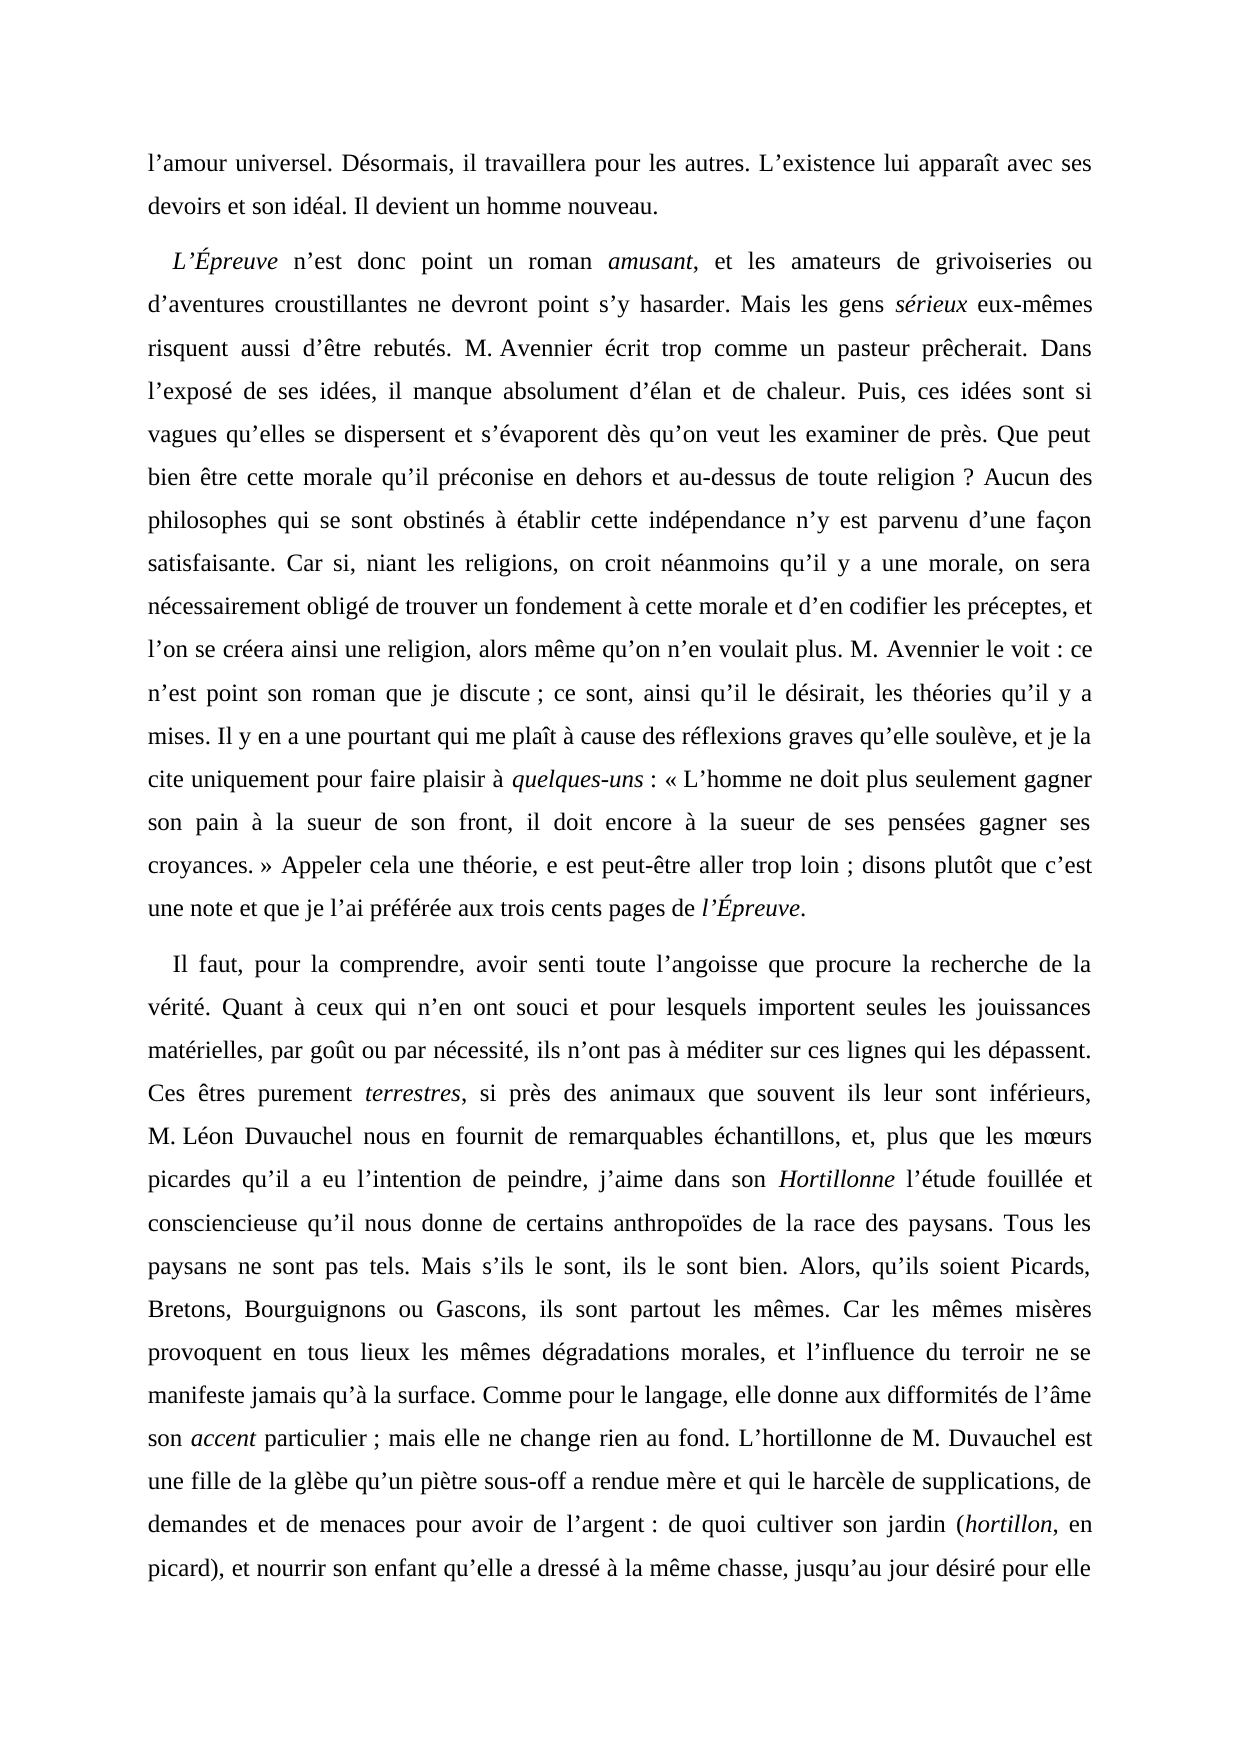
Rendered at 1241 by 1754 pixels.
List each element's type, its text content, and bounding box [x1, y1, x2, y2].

text L’Épreuve n’est donc point un roman amusant, et les amateurs de grivoiseries ou d’aventures croustillantes ne devront point s’y hasarder. Mais les gens sérieux eux-mêmes risquent aussi d’être rebutés. M. Avennier écrit trop comme un pasteur prêcherait. Dans l’exposé de ses idées, il manque absolument d’élan et de chaleur. Puis, ces idées sont si vagues qu’elles se dispersent et s’évaporent dès qu’on veut les examiner de près. Que peut bien être cette morale qu’il préconise en dehors et au-dessus de toute religion ? Aucun des philosophes qui se sont obstinés à établir cette indépendance n’y est parvenu d’une façon satisfaisante. Car si, niant les religions, on croit néanmoins qu’il y a une morale, on sera nécessairement obligé de trouver un fondement à cette morale et d’en codifier les préceptes, et l’on se créera ainsi une religion, alors même qu’on n’en voulait plus. M. Avennier le voit : ce n’est point son roman que je discute ; ce sont, ainsi qu’il le désirait, les théories qu’il y a mises. Il y en a une pourtant qui me plaît à cause des réflexions graves qu’elle soulève, et je la cite uniquement pour faire plaisir à quelques-uns : « L’homme ne doit plus seulement gagner son pain à la sueur de son front, il doit encore à la sueur de ses pensées gagner ses croyances. » Appeler cela une théorie, e est peut-être aller trop loin ; disons plutôt que c’est une note et que je l’ai préférée aux trois cents pages de l’Épreuve. [148, 246, 1093, 922]
text l’amour universel. Désormais, il travaillera pour les autres. L’existence lui apparaît avec ses devoirs et son idéal. Il devient un homme nouveau. [148, 148, 1093, 219]
text Il faut, pour la comprendre, avoir senti toute l’angoisse que procure la recherche de la vérité. Quant à ceux qui n’en ont souci et pour lesquels importent seules les jouissances matérielles, par goût ou par nécessité, ils n’ont pas à méditer sur ces lignes qui les dépassent. Ces êtres purement terrestres, si près des animaux que souvent ils leur sont inférieurs, M. Léon Duvauchel nous en fournit de remarquables échantillons, et, plus que les mœurs picardes qu’il a eu l’intention de peindre, j’aime dans son Hortillonne l’étude fouillée et consciencieuse qu’il nous donne de certains anthropoïdes de la race des paysans. Tous les paysans ne sont pas tels. Mais s’ils le sont, ils le sont bien. Alors, qu’ils soient Picards, Bretons, Bourguignons ou Gascons, ils sont partout les mêmes. Car les mêmes misères provoquent en tous lieux les mêmes dégradations morales, et l’influence du terroir ne se manifeste jamais qu’à la surface. Comme pour le langage, elle donne aux difformités de l’âme son accent particulier ; mais elle ne change rien au fond. L’hortillonne de M. Duvauchel est une fille de la glèbe qu’un piètre sous-off a rendue mère et qui le harcèle de supplications, de demandes et de menaces pour avoir de l’argent : de quoi cultiver son jardin (hortillon, en picard), et nourrir son enfant qu’elle a dressé à la même chasse, jusqu’au jour désiré pour elle [148, 949, 1093, 1581]
